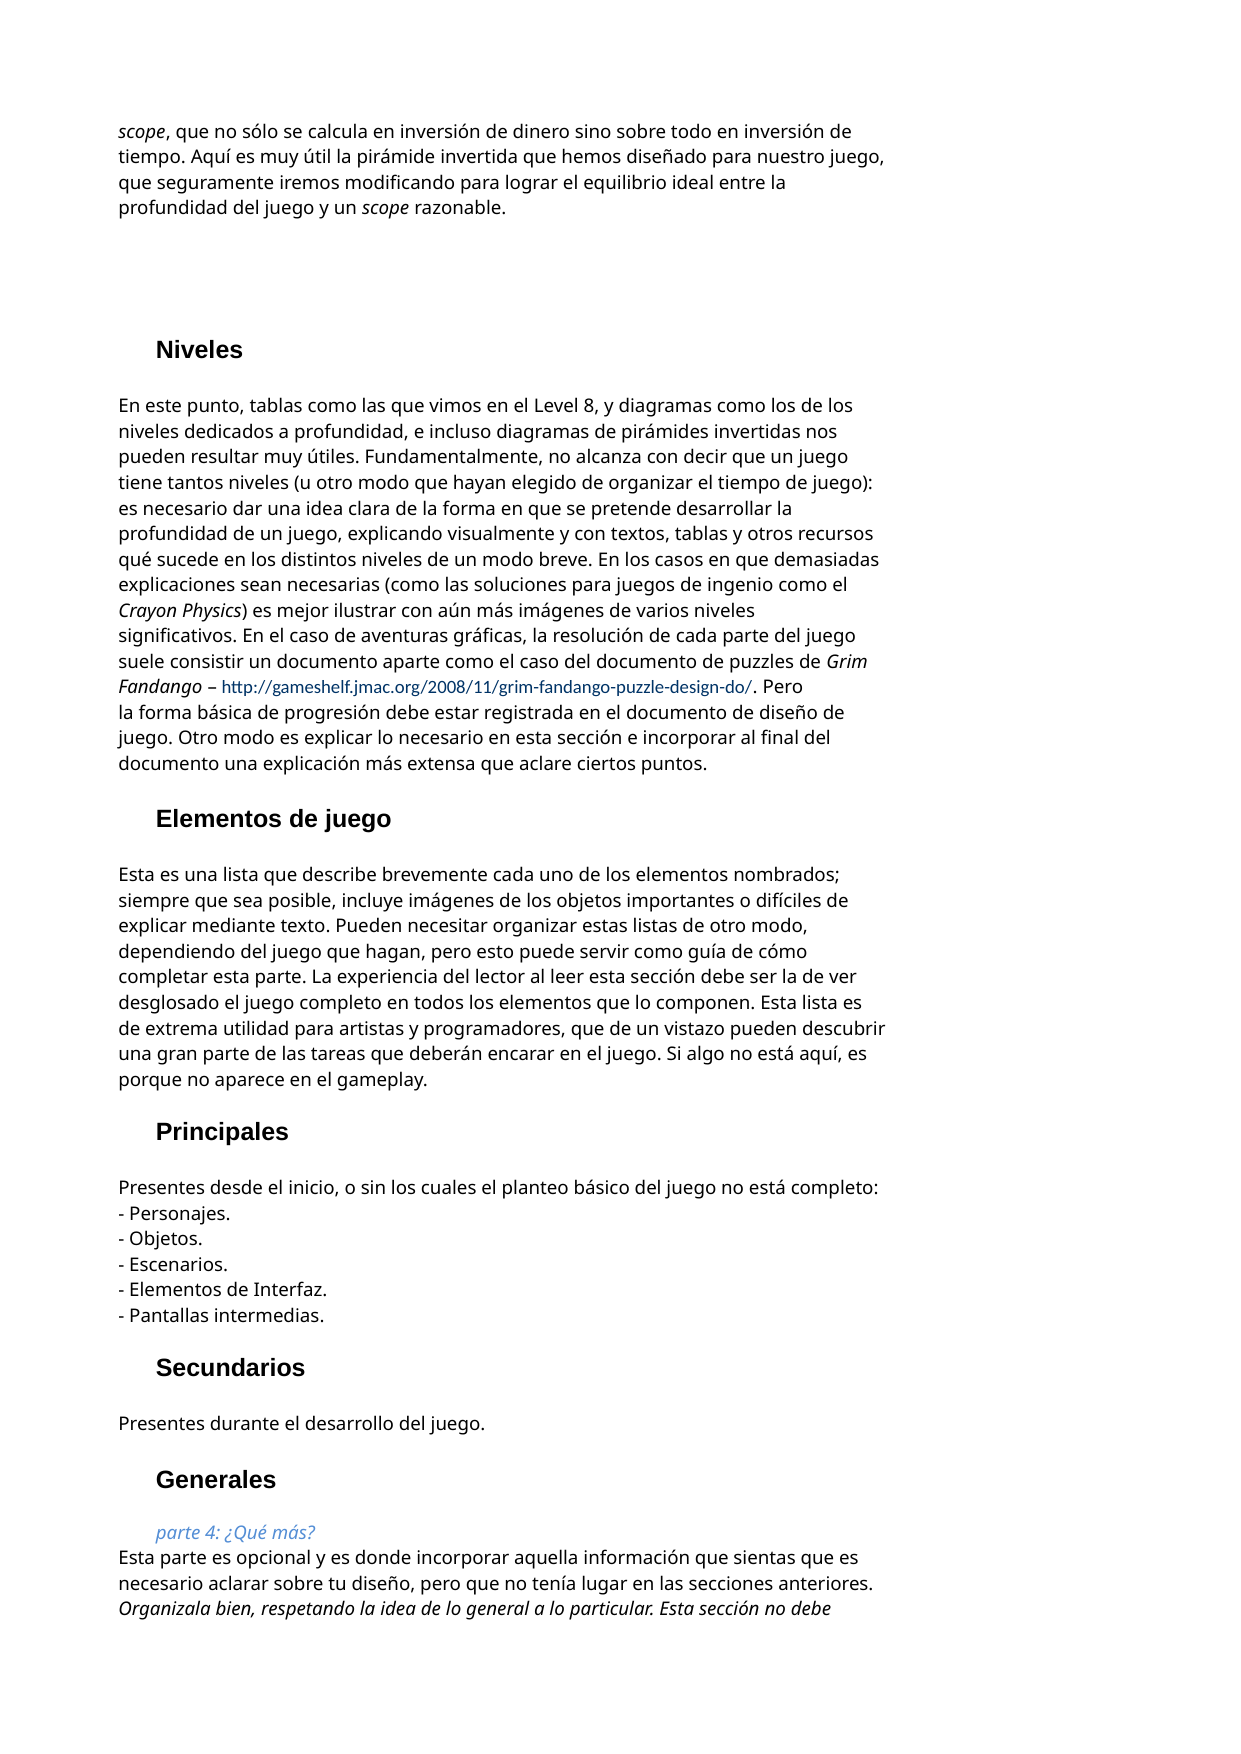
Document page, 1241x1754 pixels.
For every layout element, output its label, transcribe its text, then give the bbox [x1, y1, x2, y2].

text niveles dedicados a profundidad, e incluso diagramas de pirámides invertidas nos [118, 418, 1122, 444]
text tiene tantos niveles (u otro modo que hayan elegido de organizar el tiempo de juego): [118, 469, 1122, 495]
list Elementos de juego [118, 804, 1122, 833]
text scope, que no sólo se calcula en inversión de dinero sino sobre todo en inversión de [118, 118, 1122, 144]
list Generales [118, 1465, 1122, 1494]
list Niveles [118, 335, 1122, 364]
text porque no aparece en el gameplay. [118, 1066, 1122, 1091]
list Principales [118, 1117, 1122, 1146]
text - Pantallas intermedias. [118, 1302, 1122, 1328]
text Organizala bien, respetando la idea de lo general a lo particular. Esta sección no debe [118, 1596, 1122, 1621]
text siempre que sea posible, incluye imágenes de los objetos importantes o difíciles de [118, 887, 1122, 913]
text dependiendo del juego que hagan, pero esto puede servir como guía de cómo [118, 938, 1122, 964]
text completar esta parte. La experiencia del lector al leer esta sección debe ser la de ver [118, 964, 1122, 989]
text Presentes desde el inicio, o sin los cuales el planteo básico del juego no está completo: [118, 1174, 1122, 1200]
text pueden resultar muy útiles. Fundamentalmente, no alcanza con decir que un juego [118, 444, 1122, 469]
text desglosado el juego completo en todos los elementos que lo componen. Esta lista es [118, 989, 1122, 1015]
text una gran parte de las tareas que deberán encarar en el juego. Si algo no está aquí, es [118, 1040, 1122, 1066]
text Esta parte es opcional y es donde incorporar aquella información que sientas que es [118, 1545, 1122, 1570]
text Crayon Physics) es mejor ilustrar con aún más imágenes de varios niveles [118, 597, 1122, 622]
list parte 4: ¿Qué más? [118, 1519, 1122, 1545]
text Fandango – http://gameshelf.jmac.org/2008/11/grim-fandango-puzzle-design-do/. Pero [118, 673, 1122, 699]
text que seguramente iremos modificando para lograr el equilibrio ideal entre la [118, 169, 1122, 195]
text profundidad de un juego, explicando visualmente y con textos, tablas y otros recursos [118, 520, 1122, 546]
text juego. Otro modo es explicar lo necesario en esta sección e incorporar al final del [118, 724, 1122, 750]
text Presentes durante el desarrollo del juego. [118, 1411, 1122, 1436]
text - Escenarios. [118, 1251, 1122, 1277]
text de extrema utilidad para artistas y programadores, que de un vistazo pueden descubrir [118, 1015, 1122, 1040]
text qué sucede en los distintos niveles de un modo breve. En los casos en que demasiadas [118, 546, 1122, 571]
text tiempo. Aquí es muy útil la pirámide invertida que hemos diseñado para nuestro juego, [118, 144, 1122, 169]
text explicar mediante texto. Pueden necesitar organizar estas listas de otro modo, [118, 913, 1122, 938]
text Esta es una lista que describe brevemente cada uno de los elementos nombrados; [118, 862, 1122, 887]
text explicaciones sean necesarias (como las soluciones para juegos de ingenio como el [118, 571, 1122, 597]
text - Personajes. [118, 1200, 1122, 1226]
text la forma básica de progresión debe estar registrada en el documento de diseño de [118, 699, 1122, 724]
text - Objetos. [118, 1226, 1122, 1251]
text profundidad del juego y un scope razonable. [118, 195, 1122, 220]
text En este punto, tablas como las que vimos en el Level 8, y diagramas como los de los [118, 393, 1122, 418]
text suele consistir un documento aparte como el caso del documento de puzzles de Grim [118, 648, 1122, 673]
text - Elementos de Interfaz. [118, 1277, 1122, 1302]
text necesario aclarar sobre tu diseño, pero que no tenía lugar en las secciones anteriores. [118, 1570, 1122, 1596]
text es necesario dar una idea clara de la forma en que se pretende desarrollar la [118, 495, 1122, 520]
text significativos. En el caso de aventuras gráficas, la resolución de cada parte del juego [118, 622, 1122, 648]
list Secundarios [118, 1353, 1122, 1382]
text documento una explicación más extensa que aclare ciertos puntos. [118, 750, 1122, 776]
